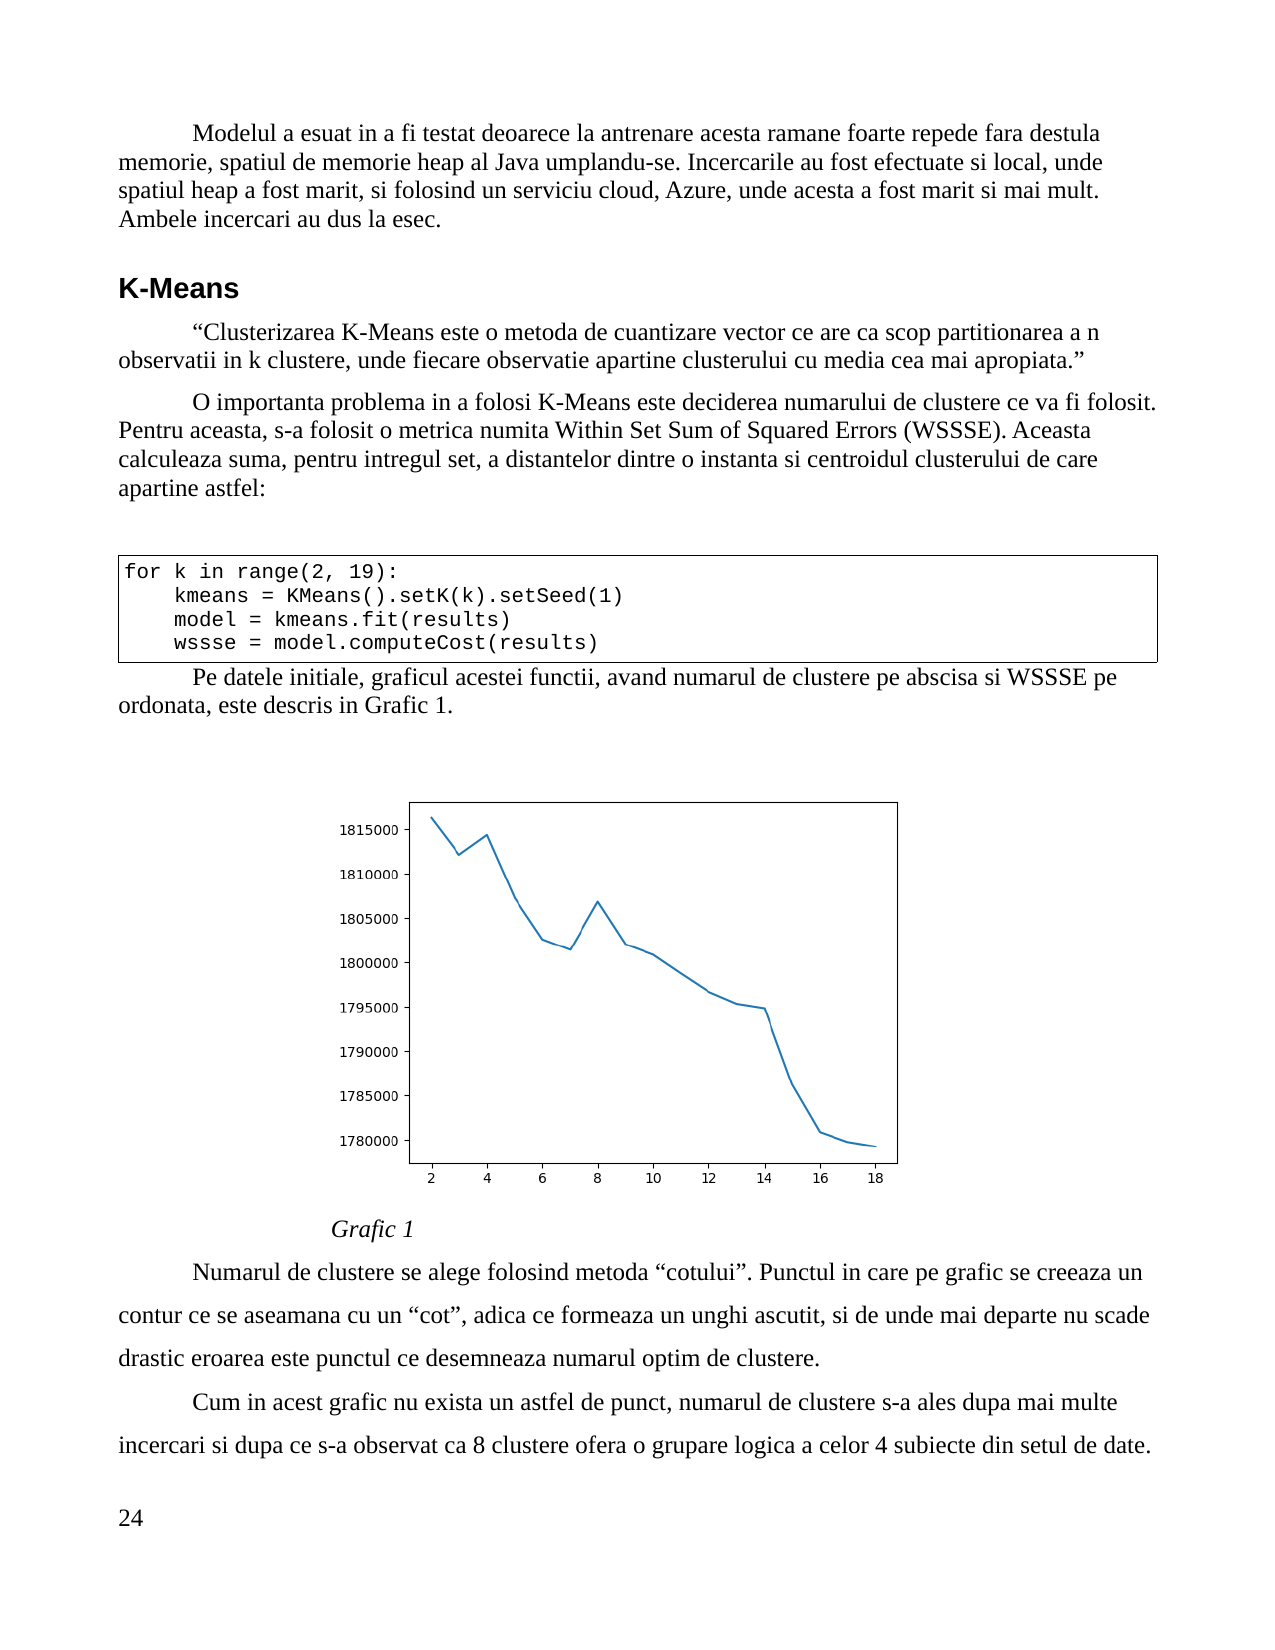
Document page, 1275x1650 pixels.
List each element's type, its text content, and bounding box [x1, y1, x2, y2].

text “Clusterizarea K-Means este o metoda de cuantizare vector ce are ca scop partitionarea a n observatii in k clustere, unde fiecare observatie apartine clusterului cu media cea mai apropiata.” [118, 317, 1157, 374]
text Modelul a esuat in a fi testat deoarece la antrenare acesta ramane foarte repede fara destula memorie, spatiul de memorie heap al Java umplandu-se. Incercarile au fost efectuate si local, unde spatiul heap a fost marit, si folosind un serviciu cloud, Azure, unde acesta a fost marit si mai mult. Ambele incercari au dus la esec. [118, 118, 1157, 233]
text Numarul de clustere se alege folosind metoda “cotului”. Punctul in care pe grafic se creeaza un contur ce se aseamana cu un “cot”, adica ce formeaza un unghi ascutit, si de unde mai departe nu scade drastic eroarea este punctul ce desemneaza numarul optim de clustere. [118, 732, 1157, 1372]
subtitle K-Means [118, 271, 1157, 304]
picture [330, 746, 960, 1214]
table_header for k in range(2, 19): kmeans = KMeans().setK(k).setSeed(1) model = kmeans.fit(results) wssse = model.computeCost(results) [119, 556, 1157, 662]
text Cum in acest grafic nu exista un astfel de punct, numarul de clustere s-a ales dupa mai multe incercari si dupa ce s-a observat ca 8 clustere ofera o grupare logica a celor 4 subiecte din setul de date. [118, 1387, 1157, 1458]
text Grafic 1 [331, 1214, 960, 1243]
text O importanta problema in a folosi K-Means este deciderea numarului de clustere ce va fi folosit. Pentru aceasta, s-a folosit o metrica numita Within Set Sum of Squared Errors (WSSSE). Aceasta calculeaza suma, pentru intregul set, a distantelor dintre o instanta si centroidul clusterului de care apartine astfel: [118, 387, 1157, 502]
text Pe datele initiale, graficul acestei functii, avand numarul de clustere pe abscisa si WSSSE pe ordonata, este descris in Grafic 1. [118, 663, 1157, 719]
